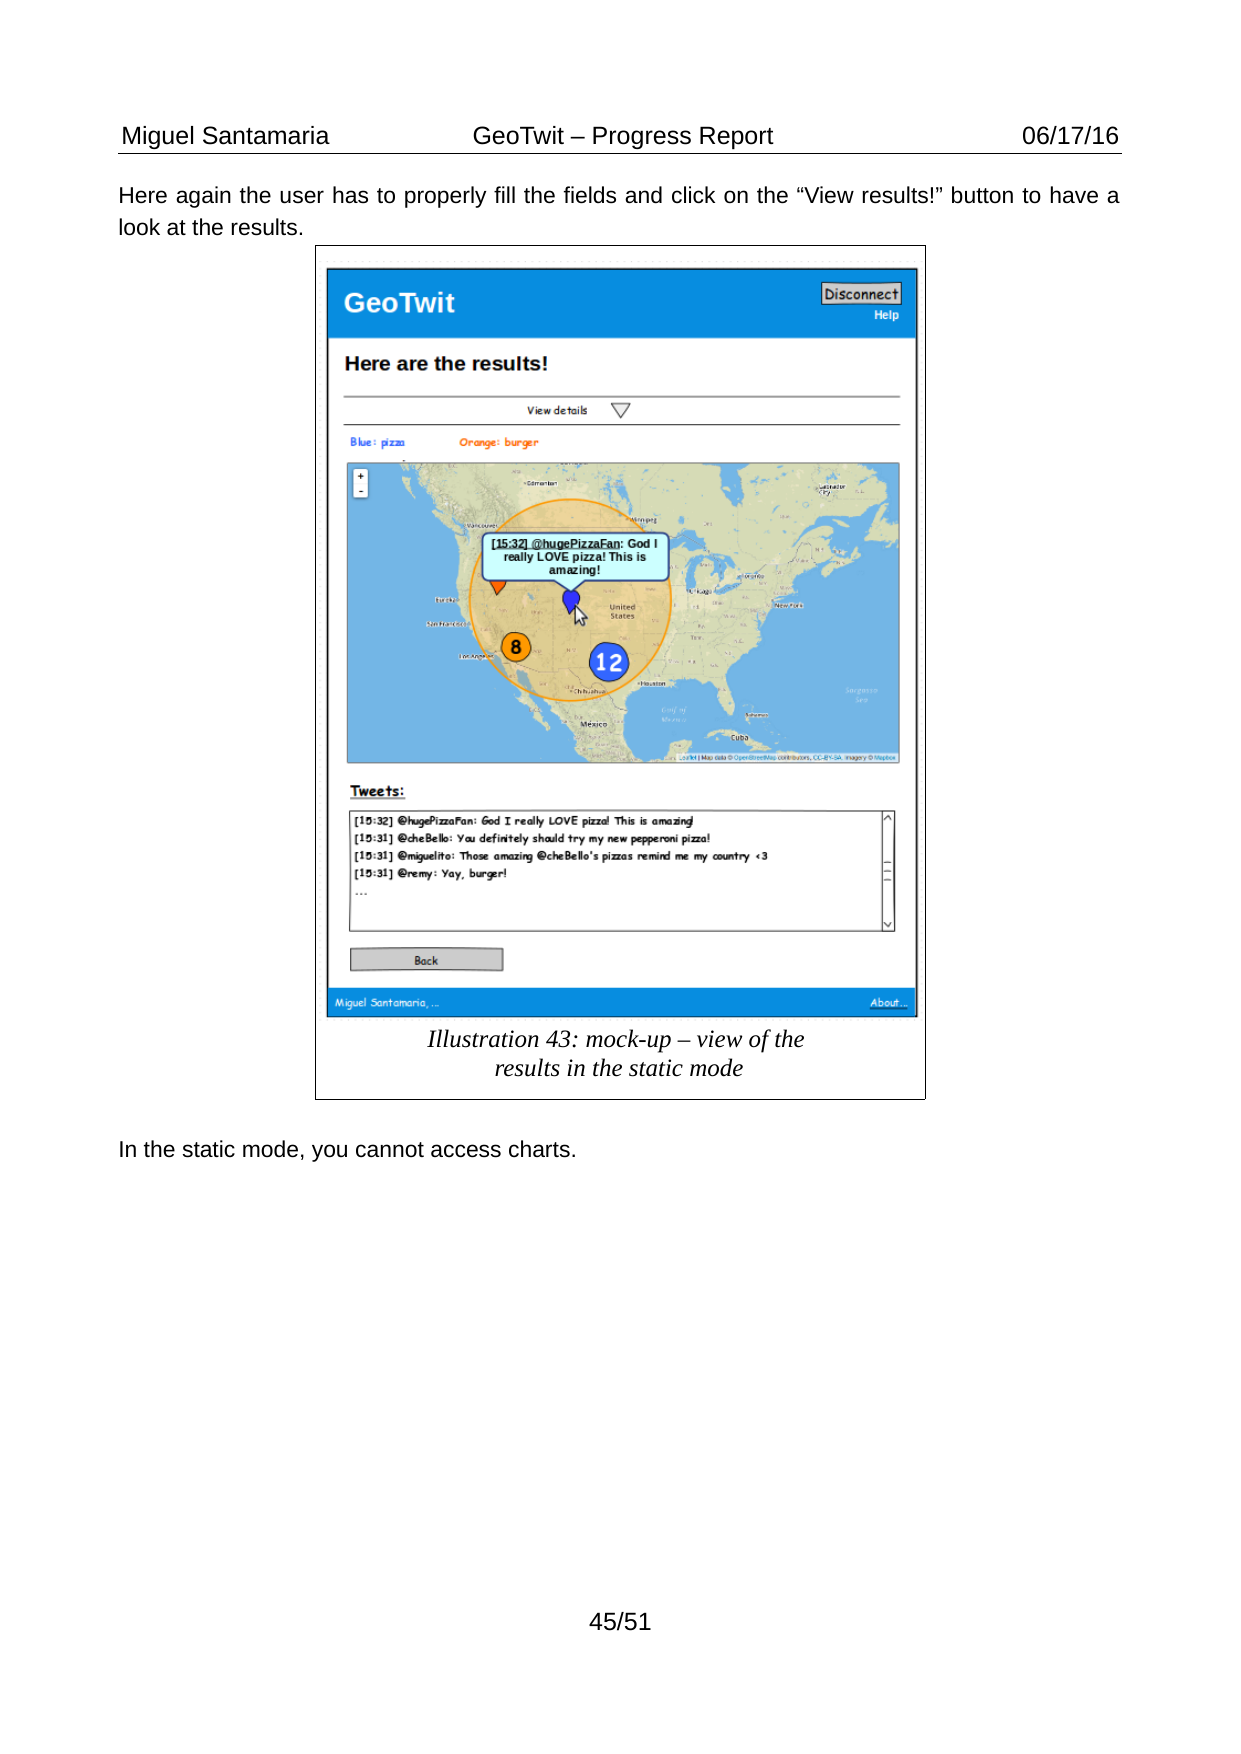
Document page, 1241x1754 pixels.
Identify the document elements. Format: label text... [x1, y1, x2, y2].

text Illustration 43: mock-up – view of the results in the static mode [318, 1025, 922, 1082]
text Here again the user has to properly fill the fields and click on the “View results!” button to have a look at the results. [118, 182, 1122, 240]
picture [317, 261, 923, 1025]
text In the static mode, you cannot access charts. [118, 245, 1122, 1162]
